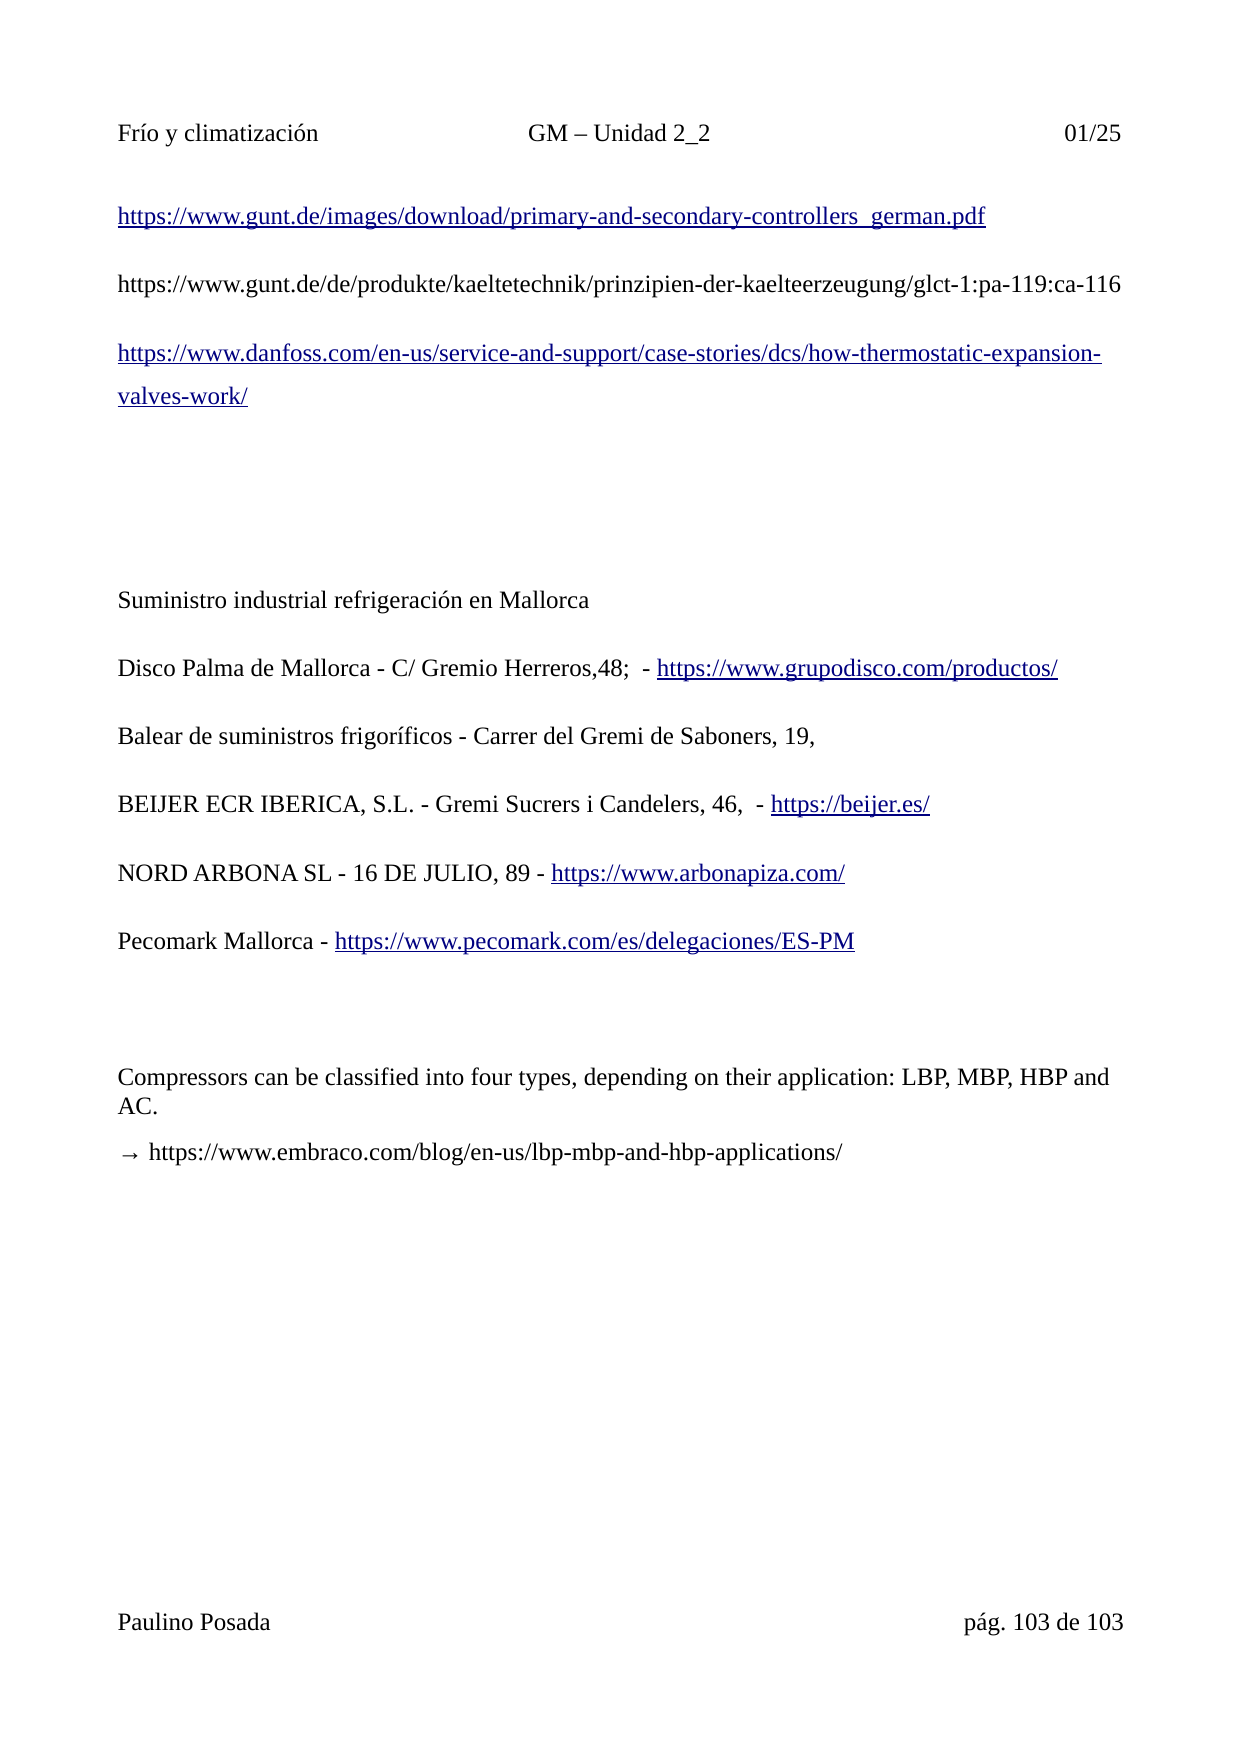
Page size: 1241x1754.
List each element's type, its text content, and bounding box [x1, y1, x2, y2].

text Compressors can be classified into four types, depending on their application: LBP, MBP, HBP and AC. [117, 1062, 1123, 1119]
text Balear de suministros frigoríficos - Carrer del Gremi de Saboners, 19, [117, 721, 1123, 750]
text https://www.gunt.de/de/produkte/kaeltetechnik/prinzipien-der-kaelteerzeugung/glct-1:pa-119:ca-116 [117, 269, 1123, 298]
text NORD ARBONA SL - 16 DE JULIO, 89 - https://www.arbonapiza.com/ [117, 858, 1123, 886]
text Suministro industrial refrigeración en Mallorca [117, 585, 1123, 614]
text https://www.gunt.de/images/download/primary-and-secondary-controllers_german.pdf [117, 201, 1123, 230]
text → https://www.embraco.com/blog/en-us/lbp-mbp-and-hbp-applications/ [117, 1137, 1123, 1166]
text Pecomark Mallorca - https://www.pecomark.com/es/delegaciones/ES-PM [117, 926, 1123, 954]
text BEIJER ECR IBERICA, S.L. - Gremi Sucrers i Candelers, 46, - https://beijer.es/ [117, 789, 1123, 818]
text Disco Palma de Mallorca - C/ Gremio Herreros,48; - https://www.grupodisco.com/productos/ [117, 653, 1123, 682]
text https://www.danfoss.com/en-us/service-and-support/case-stories/dcs/how-thermostatic-expansion-valves-work/ [117, 338, 1123, 409]
